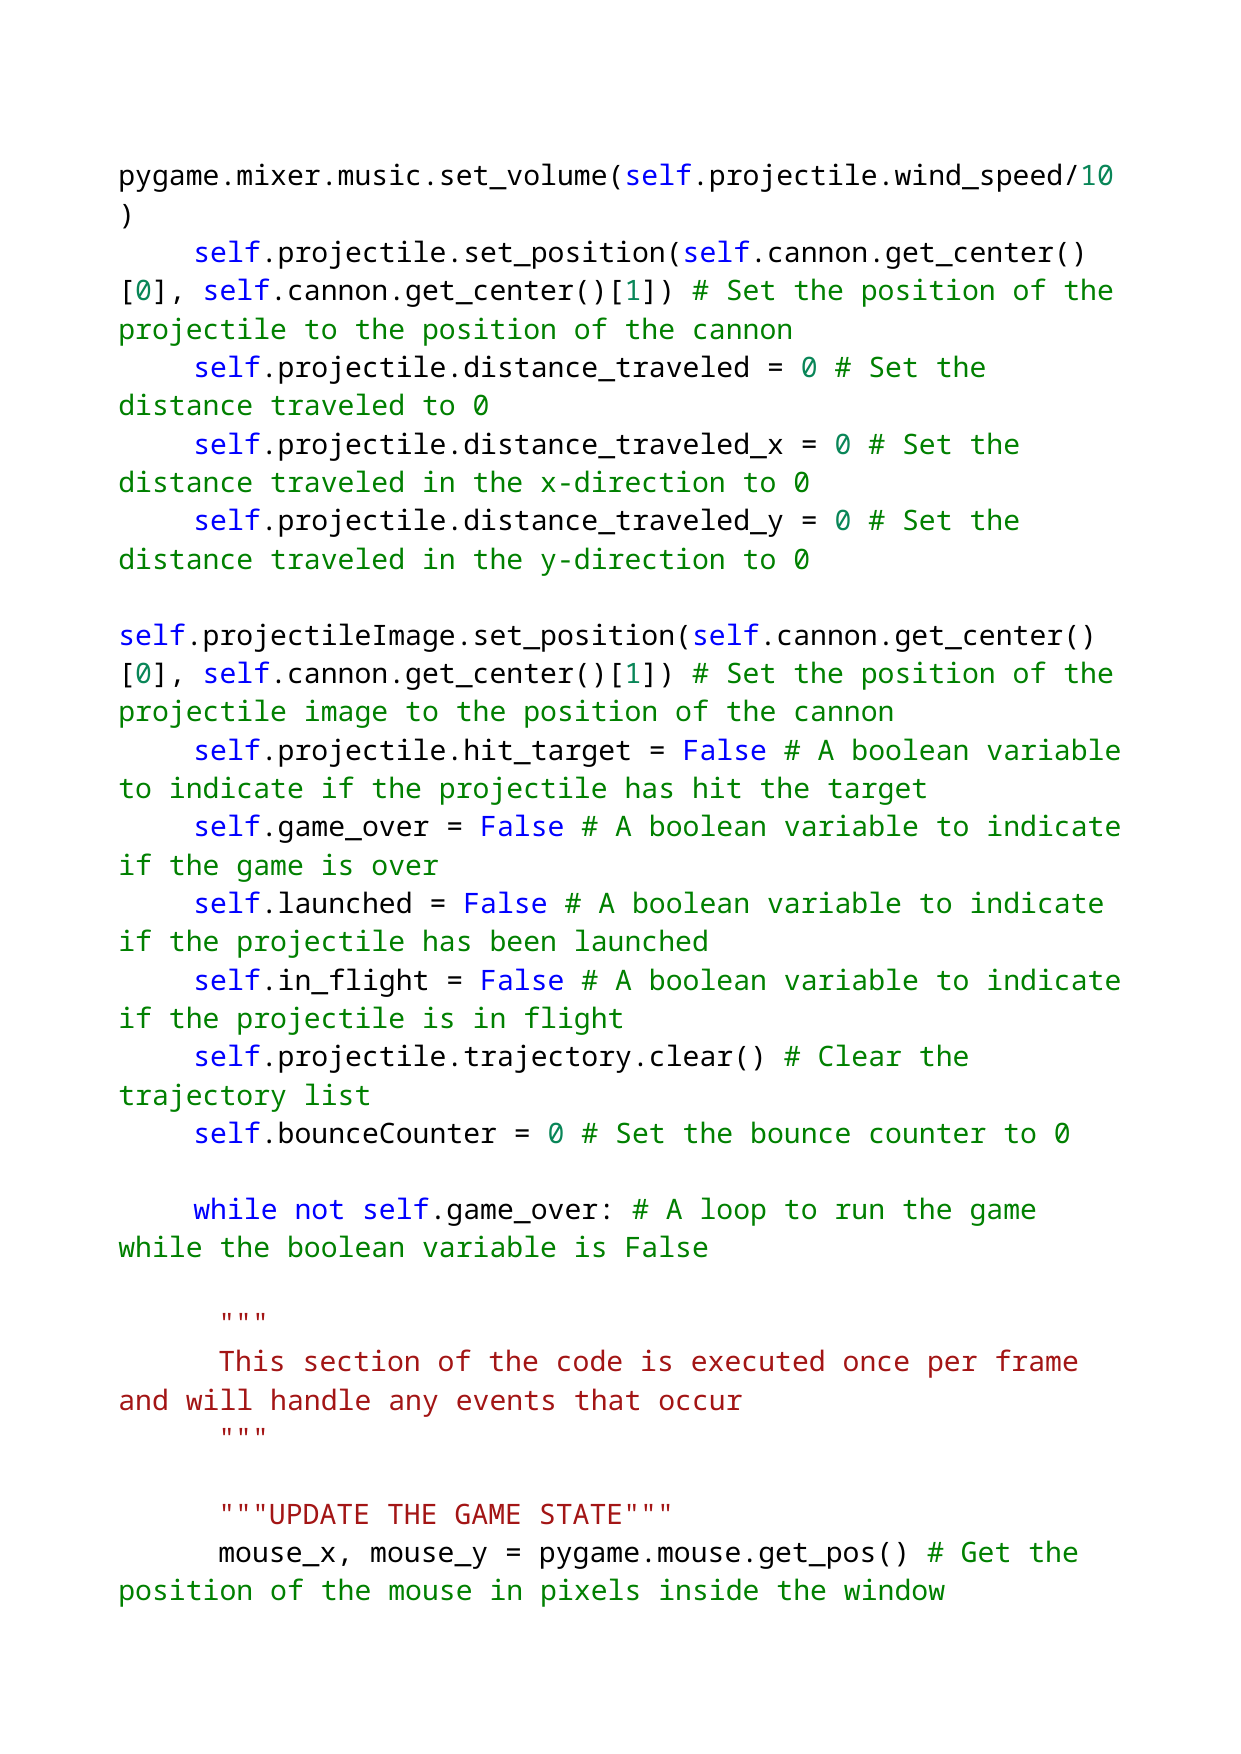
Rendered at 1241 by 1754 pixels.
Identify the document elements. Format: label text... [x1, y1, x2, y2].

text """UPDATE THE GAME STATE""" [118, 1494, 1122, 1532]
text self.projectile.trajectory.clear() # Clear the trajectory list [118, 1036, 1122, 1113]
text self.projectile.distance_traveled_y = 0 # Set the distance traveled in the y-direction to 0 [118, 501, 1122, 577]
text pygame.mixer.music.set_volume(self.projectile.wind_speed/10) [118, 118, 1122, 232]
text self.projectile.set_position(self.cannon.get_center()[0], self.cannon.get_center()[1]) # Set the position of the projectile to the position of the cannon [118, 232, 1122, 347]
text while not self.game_over: # A loop to run the game while the boolean variable is False [118, 1189, 1122, 1266]
text self.launched = False # A boolean variable to indicate if the projectile has been launched [118, 883, 1122, 960]
text self.projectile.distance_traveled_x = 0 # Set the distance traveled in the x-direction to 0 [118, 424, 1122, 501]
text self.projectile.distance_traveled = 0 # Set the distance traveled to 0 [118, 347, 1122, 424]
text self.game_over = False # A boolean variable to indicate if the game is over [118, 806, 1122, 883]
text """ [118, 1418, 1122, 1456]
text """ [118, 1303, 1122, 1341]
text self.projectile.hit_target = False # A boolean variable to indicate if the projectile has hit the target [118, 730, 1122, 806]
text self.projectileImage.set_position(self.cannon.get_center()[0], self.cannon.get_center()[1]) # Set the position of the projectile image to the position of the cannon [118, 577, 1122, 730]
text self.bounceCounter = 0 # Set the bounce counter to 0 [118, 1113, 1122, 1151]
text self.in_flight = False # A boolean variable to indicate if the projectile is in flight [118, 960, 1122, 1036]
text mouse_x, mouse_y = pygame.mouse.get_pos() # Get the position of the mouse in pixels inside the window [118, 1532, 1122, 1609]
text This section of the code is executed once per frame and will handle any events that occur [118, 1341, 1122, 1418]
